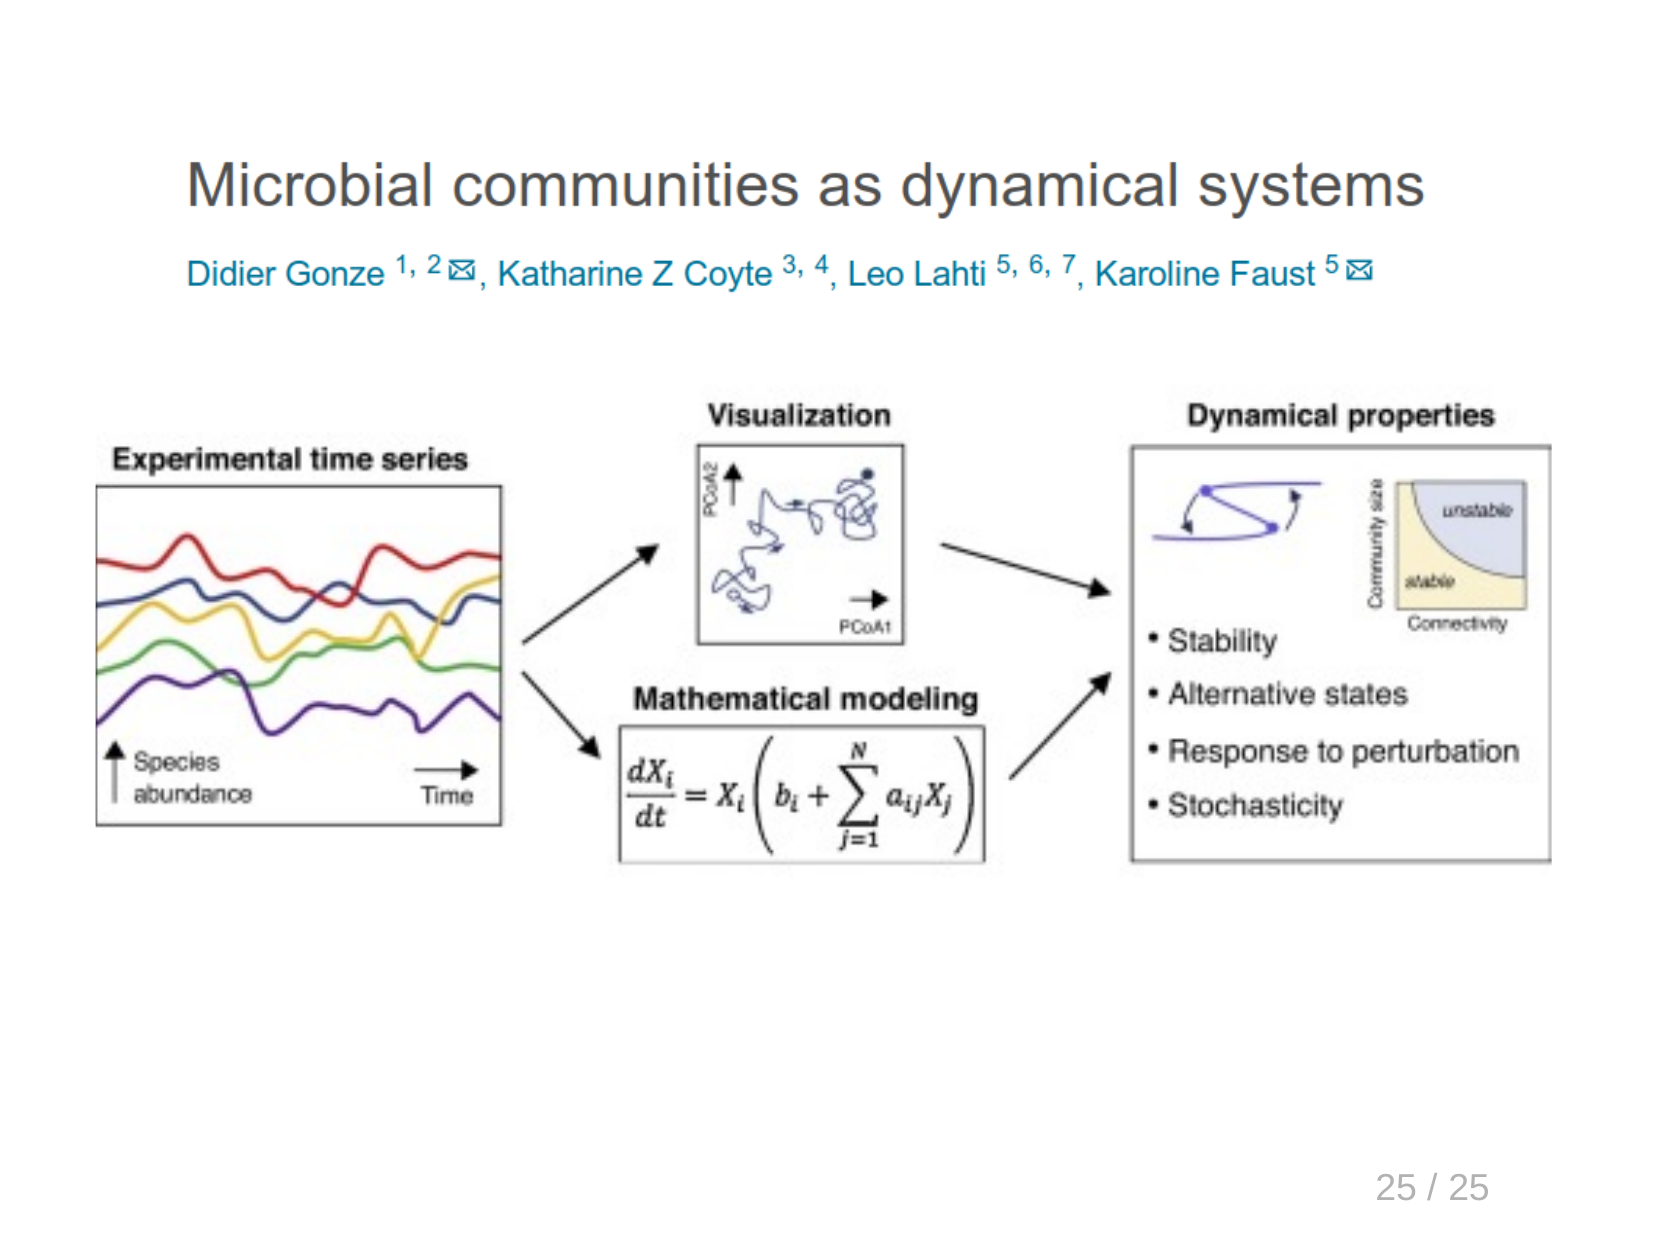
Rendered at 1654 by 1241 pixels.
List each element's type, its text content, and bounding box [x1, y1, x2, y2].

text_box <number> / 25 [1360, 1159, 1654, 1220]
picture [155, 140, 1492, 306]
picture [95, 380, 1552, 885]
